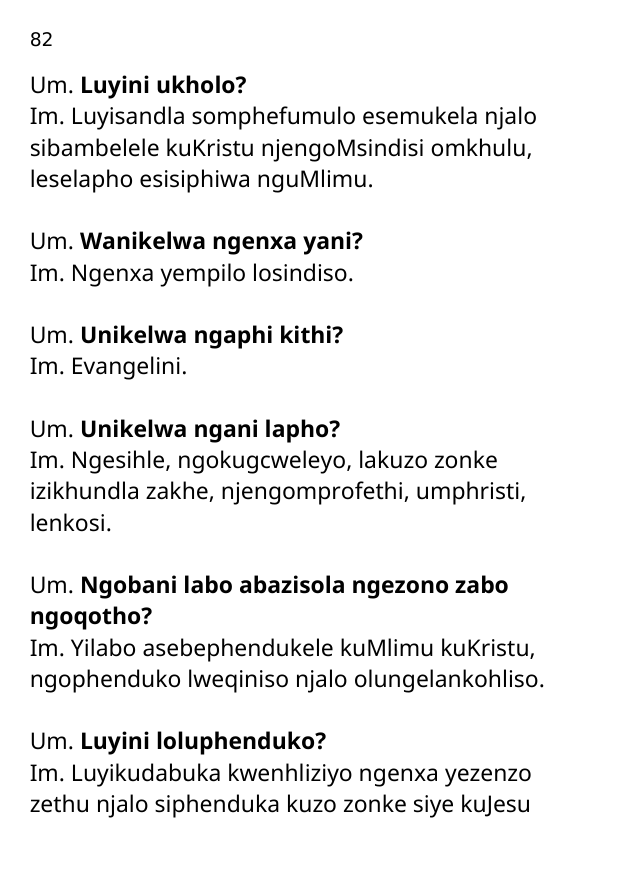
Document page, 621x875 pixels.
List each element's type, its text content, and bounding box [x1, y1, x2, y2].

text Um. Unikelwa ngaphi kithi? [29, 319, 576, 350]
text Im. Luyisandla somphefumulo esemukela njalo sibambelele kuKristu njengoMsindisi omkhulu, leselapho esisiphiwa nguMlimu. [29, 100, 576, 194]
text Um. Ngobani labo abazisola ngezono zabo ngoqotho? [29, 569, 576, 632]
text Im. Ngesihle, ngokugcweleyo, lakuzo zonke izikhundla zakhe, njengomprofethi, umphristi, lenkosi. [29, 444, 576, 538]
text Um. Luyini ukholo? [29, 69, 576, 100]
text Im. Ngenxa yempilo losindiso. [29, 257, 576, 288]
text Um. Luyini loluphenduko? [29, 725, 576, 757]
text Um. Unikelwa ngani lapho? [29, 413, 576, 444]
text Im. Luyikudabuka kwenhliziyo ngenxa yezenzo zethu njalo siphenduka kuzo zonke siye kuJesu [29, 757, 576, 819]
text Im. Yilabo asebephendukele kuMlimu kuKristu, ngophenduko lweqiniso njalo olungelankohliso. [29, 632, 576, 694]
text Um. Wanikelwa ngenxa yani? [29, 225, 576, 257]
text Im. Evangelini. [29, 350, 576, 382]
